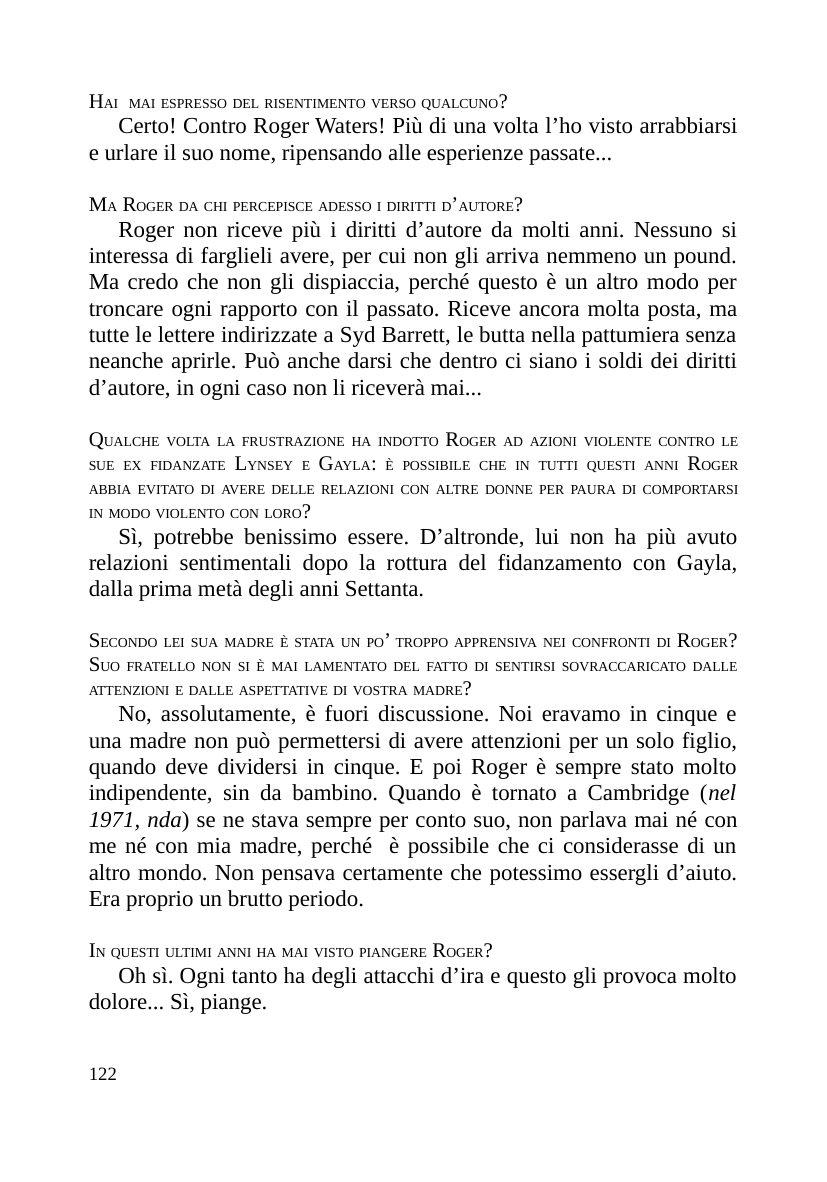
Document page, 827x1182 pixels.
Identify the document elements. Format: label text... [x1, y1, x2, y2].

text Qualche volta la frustrazione ha indotto Roger ad azioni violente contro le sue ex fidanzate Lynsey e Gayla: è possibile che in tutti questi anni Roger abbia evitato di avere delle relazioni con altre donne per paura di comportarsi in modo violento con loro? [88, 427, 738, 523]
text Certo! Contro Roger Waters! Più di una volta l’ho visto arrabbiarsi e urlare il suo nome, ripensando alle esperienze passate... [88, 113, 738, 165]
text Secondo lei sua madre è stata un po’ troppo apprensiva nei confronti di Roger? Suo fratello non si è mai lamentato del fatto di sentirsi sovraccaricato dalle attenzioni e dalle aspettative di vostra madre? [88, 628, 738, 700]
text Hai mai espresso del risentimento verso qualcuno? [88, 88, 738, 113]
text Ma Roger da chi percepisce adesso i diritti d’autore? [88, 192, 738, 216]
text Roger non riceve più i diritti d’autore da molti anni. Nessuno si interessa di farglieli avere, per cui non gli arriva nemmeno un pound. Ma credo che non gli dispiaccia, perché questo è un altro modo per troncare ogni rapporto con il passato. Riceve ancora molta posta, ma tutte le lettere indirizzate a Syd Barrett, le butta nella pattumiera senza neanche aprirle. Può anche darsi che dentro ci siano i soldi dei diritti d’autore, in ogni caso non li riceverà mai... [88, 216, 738, 400]
text Oh sì. Ogni tanto ha degli attacchi d’ira e questo gli provoca molto dolore... Sì, piange. [88, 962, 738, 1014]
text In questi ultimi anni ha mai visto piangere Roger? [88, 938, 738, 962]
text Sì, potrebbe benissimo essere. D’altronde, lui non ha più avuto relazioni sentimentali dopo la rottura del fidanzamento con Gayla, dalla prima metà degli anni Settanta. [88, 523, 738, 602]
text No, assolutamente, è fuori discussione. Noi eravamo in cinque e una madre non può permettersi di avere attenzioni per un solo figlio, quando deve dividersi in cinque. E poi Roger è sempre stato molto indipendente, sin da bambino. Quando è tornato a Cambridge (nel 1971, nda) se ne stava sempre per conto suo, non parlava mai né con me né con mia madre, perché è possibile che ci considerasse di un altro mondo. Non pensava certamente che potessimo essergli d’aiuto. Era proprio un brutto periodo. [88, 700, 738, 911]
